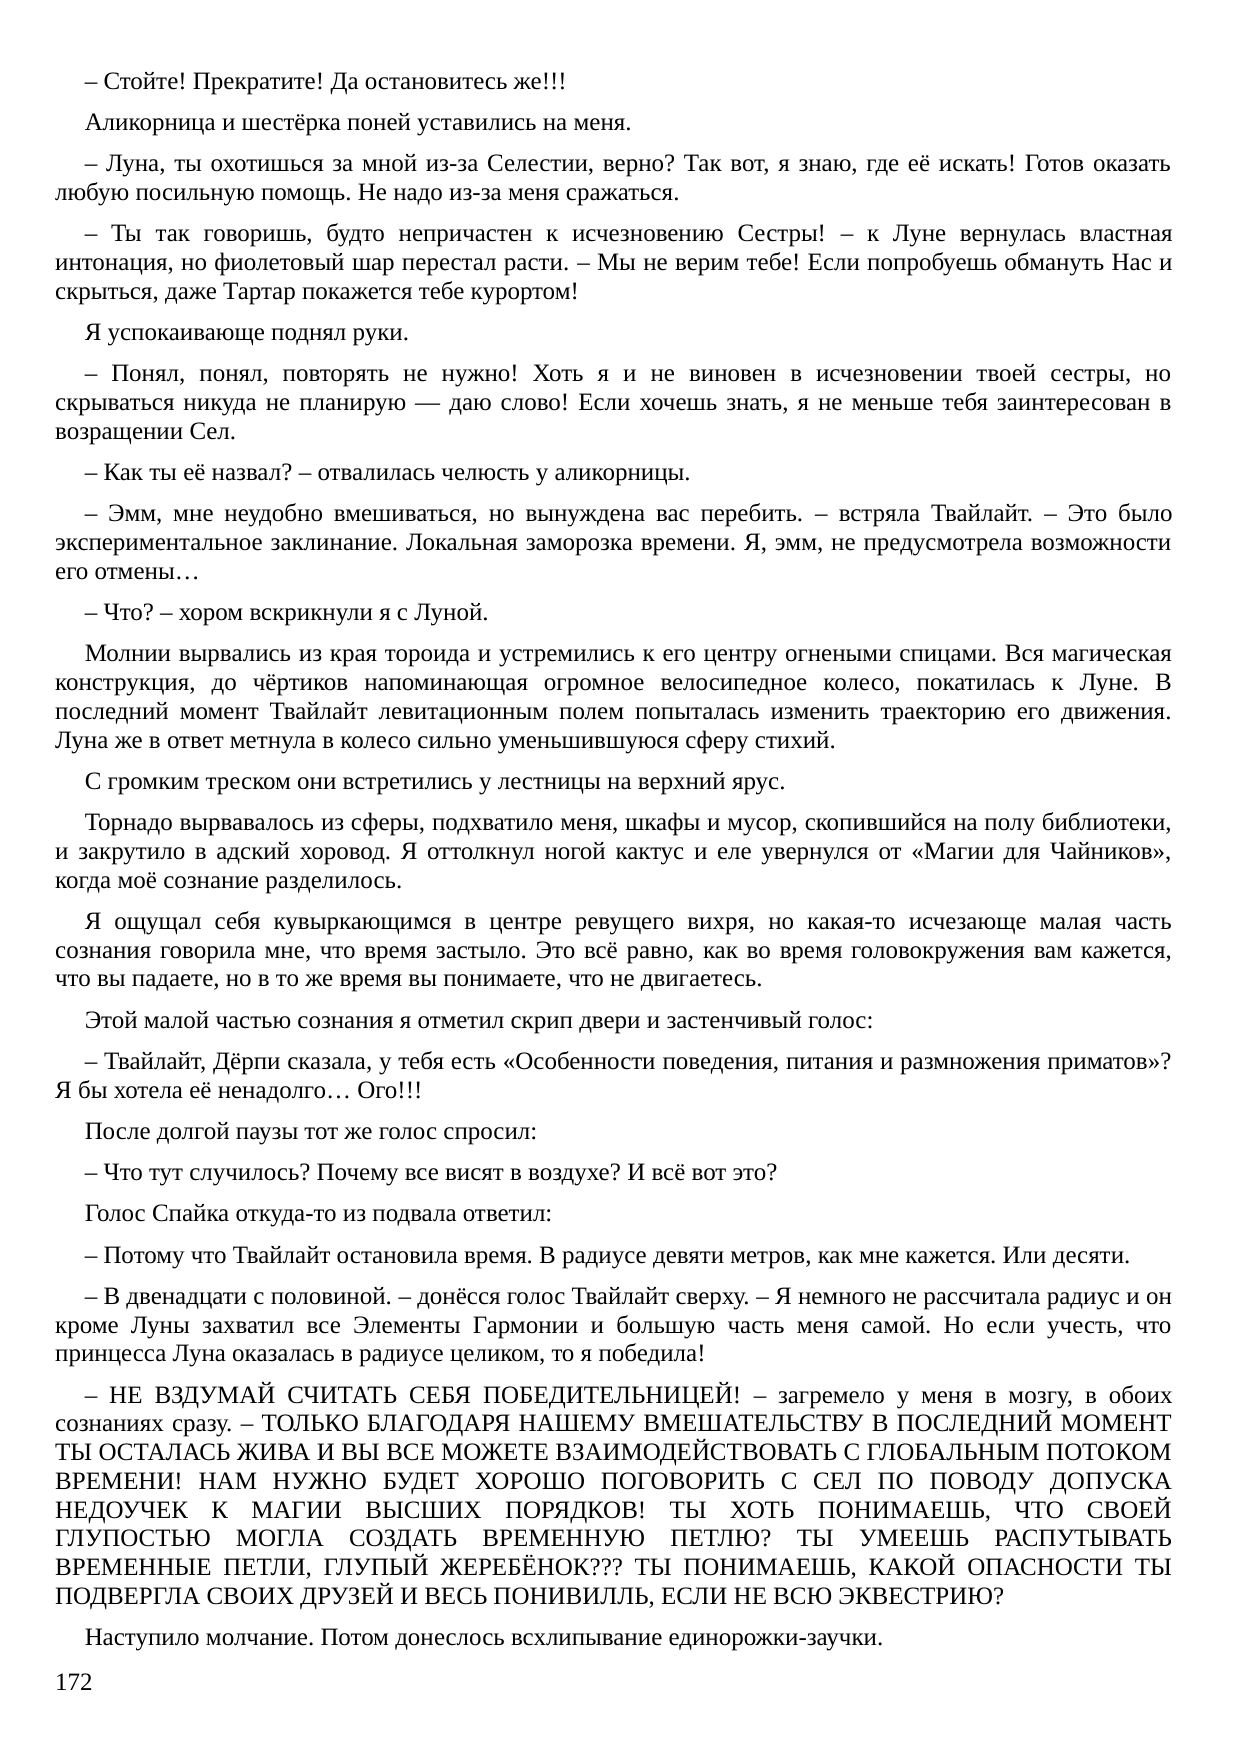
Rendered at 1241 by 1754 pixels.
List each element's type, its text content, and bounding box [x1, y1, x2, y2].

text После долгой паузы тот же голос спросил: [55, 1116, 1173, 1145]
text Я успокаивающе поднял руки. [55, 317, 1173, 346]
text – Что? – хором вскрикнули я с Луной. [55, 597, 1173, 626]
text С громким треском они встретились у лестницы на верхний ярус. [55, 766, 1173, 795]
text – Стойте! Прекратите! Да остановитесь же!!! [55, 66, 1173, 95]
text – В двенадцати с половиной. – донёсся голос Твайлайт сверху. – Я немного не рассчитала радиус и он кроме Луны захватил все Элементы Гармонии и большую часть меня самой. Но если учесть, что принцесса Луна оказалась в радиусе целиком, то я победила! [55, 1281, 1173, 1367]
text – Луна, ты охотишься за мной из-за Селестии, верно? Так вот, я знаю, где её искать! Готов оказать любую посильную помощь. Не надо из-за меня сражаться. [55, 148, 1173, 206]
text Я ощущал себя кувыркающимся в центре ревущего вихря, но какая-то исчезающе малая часть сознания говорила мне, что время застыло. Это всё равно, как во время головокружения вам кажется, что вы падаете, но в то же время вы понимаете, что не двигаетесь. [55, 906, 1173, 992]
text – Потому что Твайлайт остановила время. В радиусе девяти метров, как мне кажется. Или десяти. [55, 1240, 1173, 1268]
text Аликорница и шестёрка поней уставились на меня. [55, 107, 1173, 136]
text Торнадо вырвавалось из сферы, подхватило меня, шкафы и мусор, скопившийся на полу библиотеки, и закрутило в адский хоровод. Я оттолкнул ногой кактус и еле увернулся от «Магии для Чайников», когда моё сознание разделилось. [55, 807, 1173, 893]
text Этой малой частью сознания я отметил скрип двери и застенчивый голос: [55, 1005, 1173, 1033]
text – НЕ ВЗДУМАЙ СЧИТАТЬ СЕБЯ ПОБЕДИТЕЛЬНИЦЕЙ! – загремело у меня в мозгу, в обоих сознаниях сразу. – ТОЛЬКО БЛАГОДАРЯ НАШЕМУ ВМЕШАТЕЛЬСТВУ В ПОСЛЕДНИЙ МОМЕНТ ТЫ ОСТАЛАСЬ ЖИВА И ВЫ ВСЕ МОЖЕТЕ ВЗАИМОДЕЙСТВОВАТЬ С ГЛОБАЛЬНЫМ ПОТОКОМ ВРЕМЕНИ! НАМ НУЖНО БУДЕТ ХОРОШО ПОГОВОРИТЬ С СЕЛ ПО ПОВОДУ ДОПУСКА НЕДОУЧЕК К МАГИИ ВЫСШИХ ПОРЯДКОВ! ТЫ ХОТЬ ПОНИМАЕШЬ, ЧТО СВОЕЙ ГЛУПОСТЬЮ МОГЛА СОЗДАТЬ ВРЕМЕННУЮ ПЕТЛЮ? ТЫ УМЕЕШЬ РАСПУТЫВАТЬ ВРЕМЕННЫЕ ПЕТЛИ, ГЛУПЫЙ ЖЕРЕБЁНОК??? ТЫ ПОНИМАЕШЬ, КАКОЙ ОПАСНОСТИ ТЫ ПОДВЕРГЛА СВОИХ ДРУЗЕЙ И ВЕСЬ ПОНИВИЛЛЬ, ЕСЛИ НЕ ВСЮ ЭКВЕСТРИЮ? [55, 1380, 1173, 1610]
text Наступило молчание. Потом донеслось всхлипывание единорожки-заучки. [55, 1622, 1173, 1651]
text – Понял, понял, повторять не нужно! Хоть я и не виновен в исчезновении твоей сестры, но скрываться никуда не планирую — даю слово! Если хочешь знать, я не меньше тебя заинтересован в возращении Сел. [55, 358, 1173, 445]
text – Эмм, мне неудобно вмешиваться, но вынуждена вас перебить. – встряла Твайлайт. – Это было экспериментальное заклинание. Локальная заморозка времени. Я, эмм, не предусмотрела возможности его отмены… [55, 498, 1173, 585]
text – Твайлайт, Дёрпи сказала, у тебя есть «Особенности поведения, питания и размножения приматов»? Я бы хотела её ненадолго… Ого!!! [55, 1046, 1173, 1103]
text Голос Спайка откуда-то из подвала ответил: [55, 1198, 1173, 1227]
text – Что тут случилось? Почему все висят в воздухе? И всё вот это? [55, 1157, 1173, 1186]
text – Ты так говоришь, будто непричастен к исчезновению Сестры! – к Луне вернулась властная интонация, но фиолетовый шар перестал расти. – Мы не верим тебе! Если попробуешь обмануть Нас и скрыться, даже Тартар покажется тебе курортом! [55, 218, 1173, 305]
text Молнии вырвались из края тороида и устремились к его центру огнеными спицами. Вся магическая конструкция, до чёртиков напоминающая огромное велосипедное колесо, покатилась к Луне. В последний момент Твайлайт левитационным полем попыталась изменить траекторию его движения. Луна же в ответ метнула в колесо сильно уменьшившуюся сферу стихий. [55, 638, 1173, 753]
text – Как ты её назвал? – отвалилась челюсть у аликорницы. [55, 457, 1173, 486]
